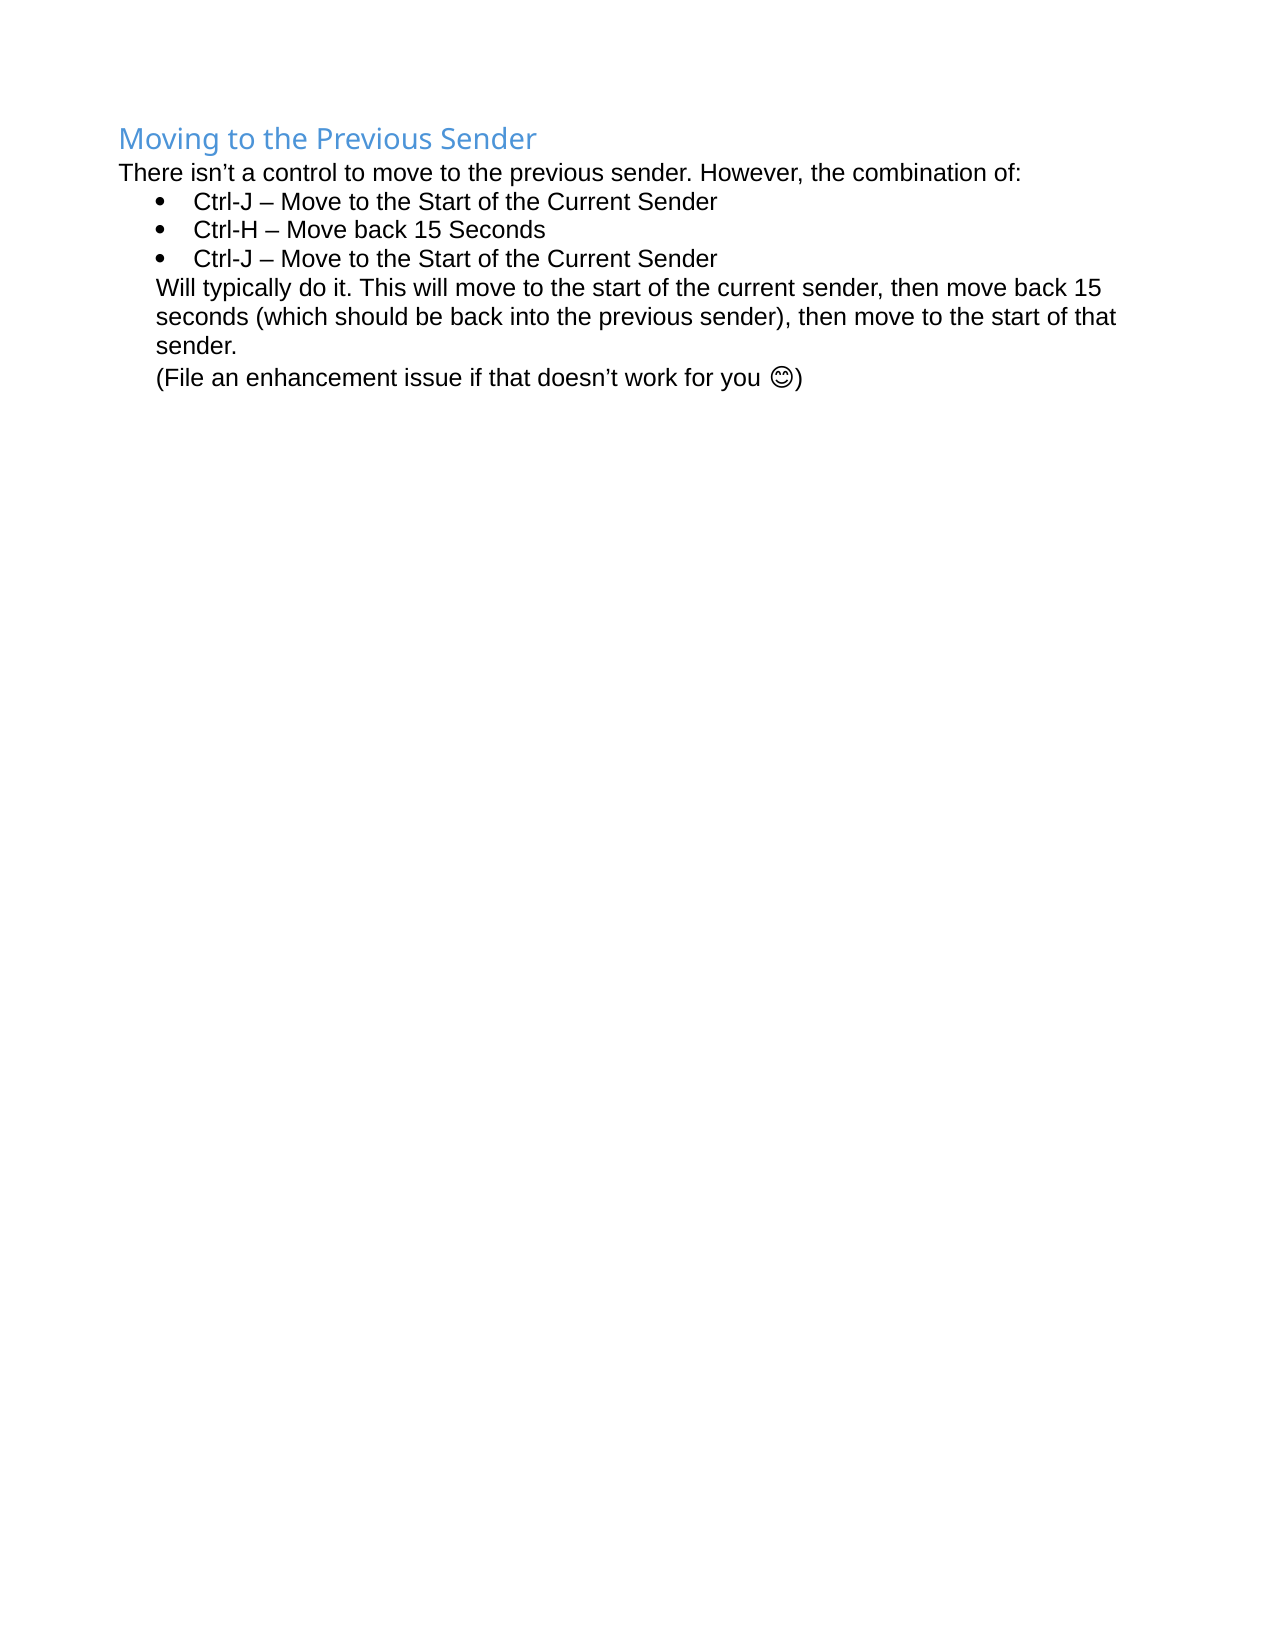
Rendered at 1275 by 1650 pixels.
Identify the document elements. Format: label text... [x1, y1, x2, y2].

text There isn’t a control to move to the previous sender. However, the combination of: [118, 158, 1157, 187]
list Ctrl-H – Move back 15 Seconds [156, 215, 1157, 244]
text (File an enhancement issue if that doesn’t work for you 😊) [156, 359, 1157, 393]
text Will typically do it. This will move to the start of the current sender, then move back 15 seconds (which should be back into the previous sender), then move to the start of that sender. [156, 273, 1157, 359]
subtitle Moving to the Previous Sender [118, 118, 1157, 158]
list Ctrl-J – Move to the Start of the Current Sender [156, 187, 1157, 215]
list Ctrl-J – Move to the Start of the Current Sender [156, 244, 1157, 273]
